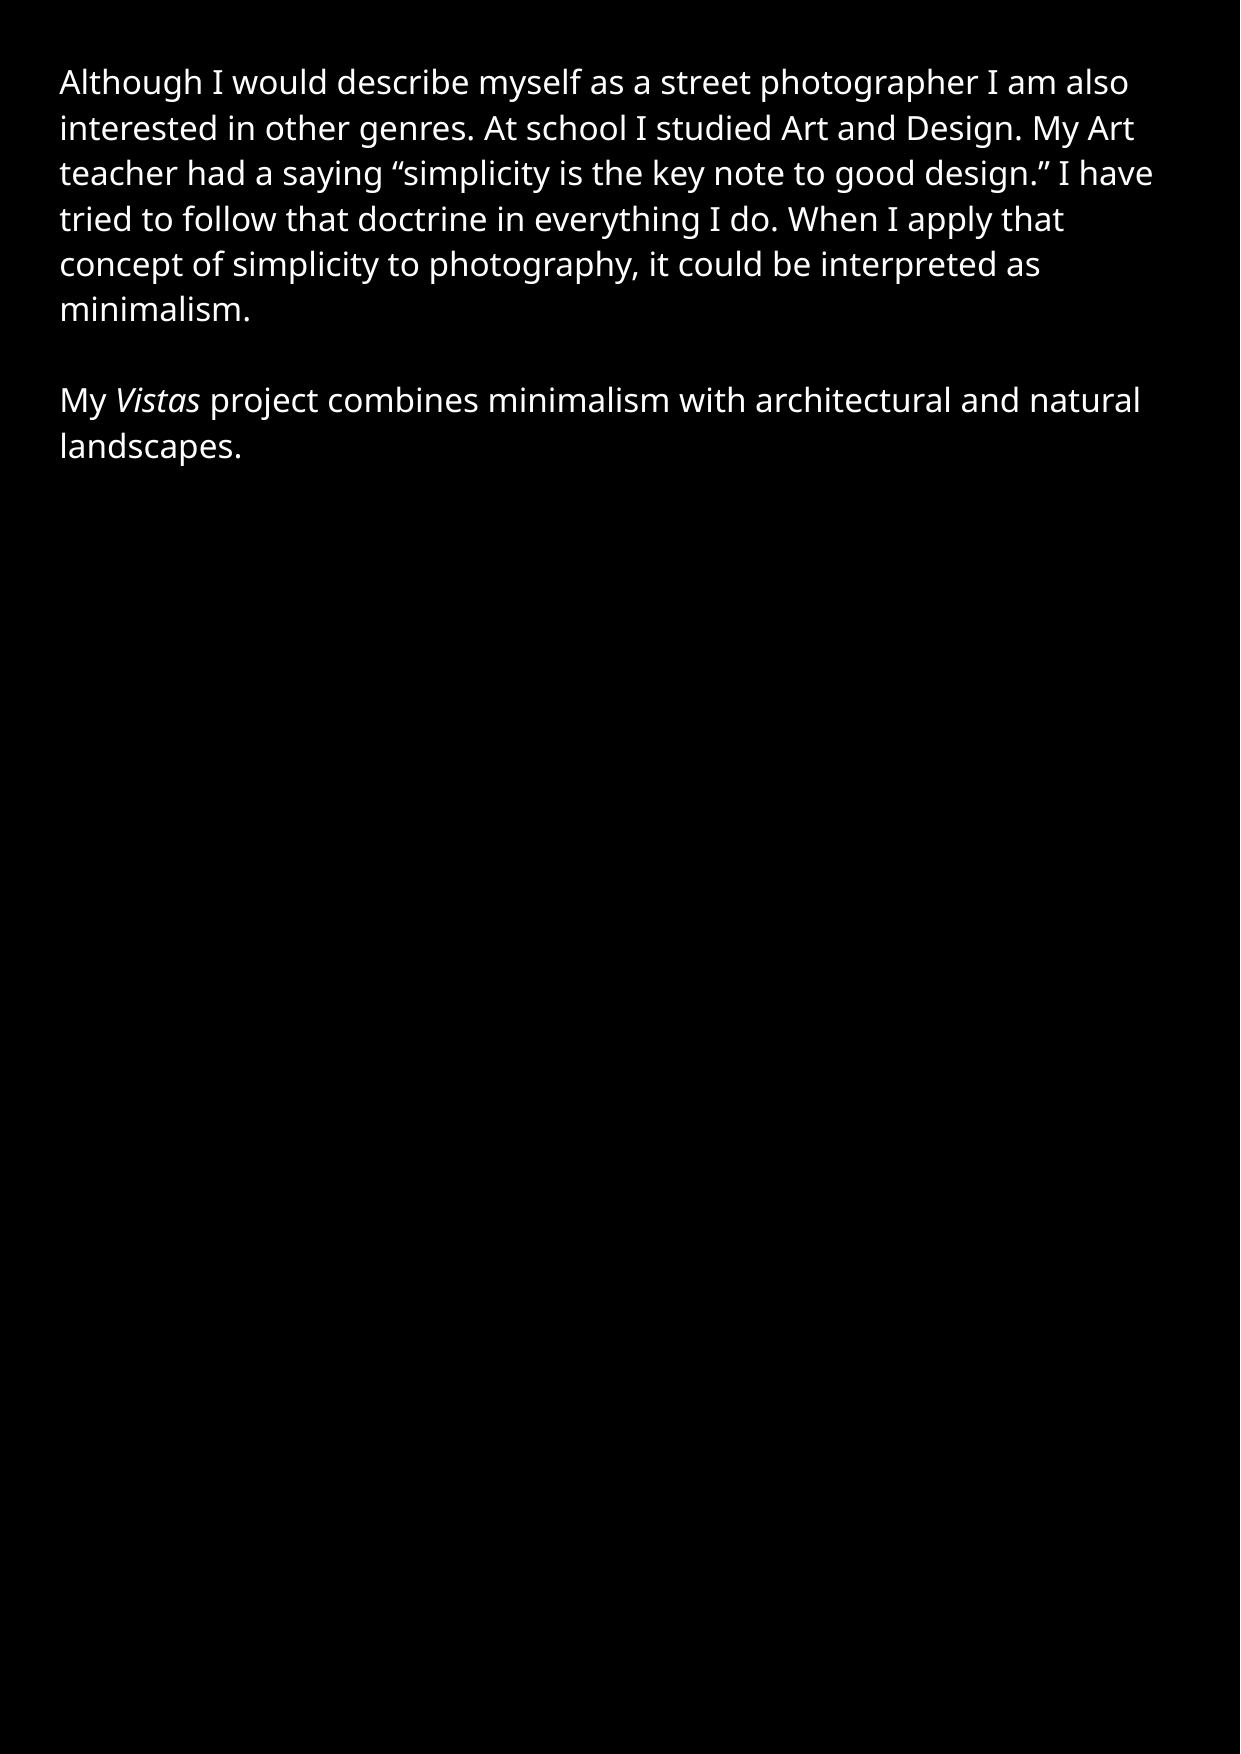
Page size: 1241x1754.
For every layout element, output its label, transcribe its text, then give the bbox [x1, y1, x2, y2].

text Although I would describe myself as a street photographer I am also interested in other genres. At school I studied Art and Design. My Art teacher had a saying “simplicity is the key note to good design.” I have tried to follow that doctrine in everything I do. When I apply that concept of simplicity to photography, it could be interpreted as minimalism. [59, 59, 1181, 332]
text My Vistas project combines minimalism with architectural and natural landscapes. [59, 377, 1181, 468]
